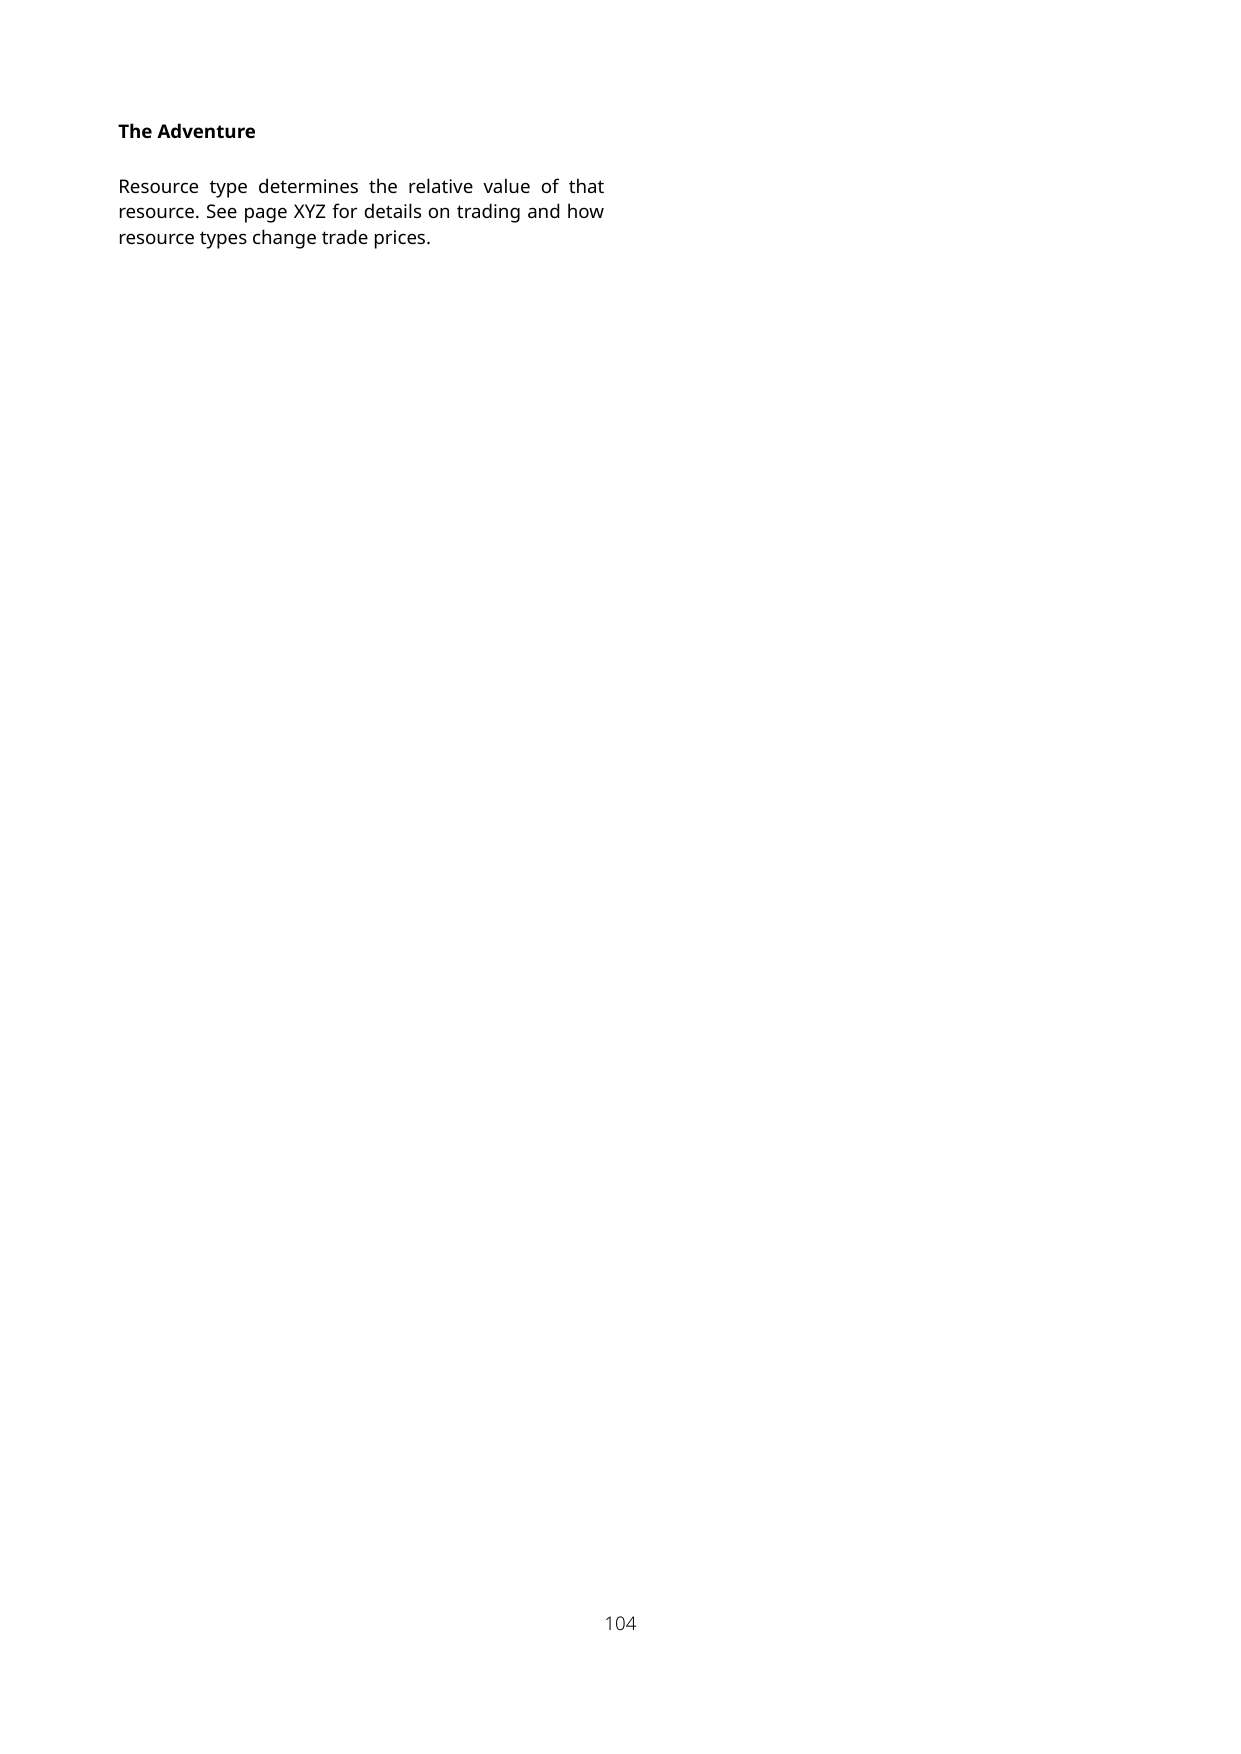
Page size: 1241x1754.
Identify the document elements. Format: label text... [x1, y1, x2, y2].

text Resource type determines the relative value of that resource. See page XYZ for details on trading and how resource types change trade prices. [118, 173, 605, 250]
